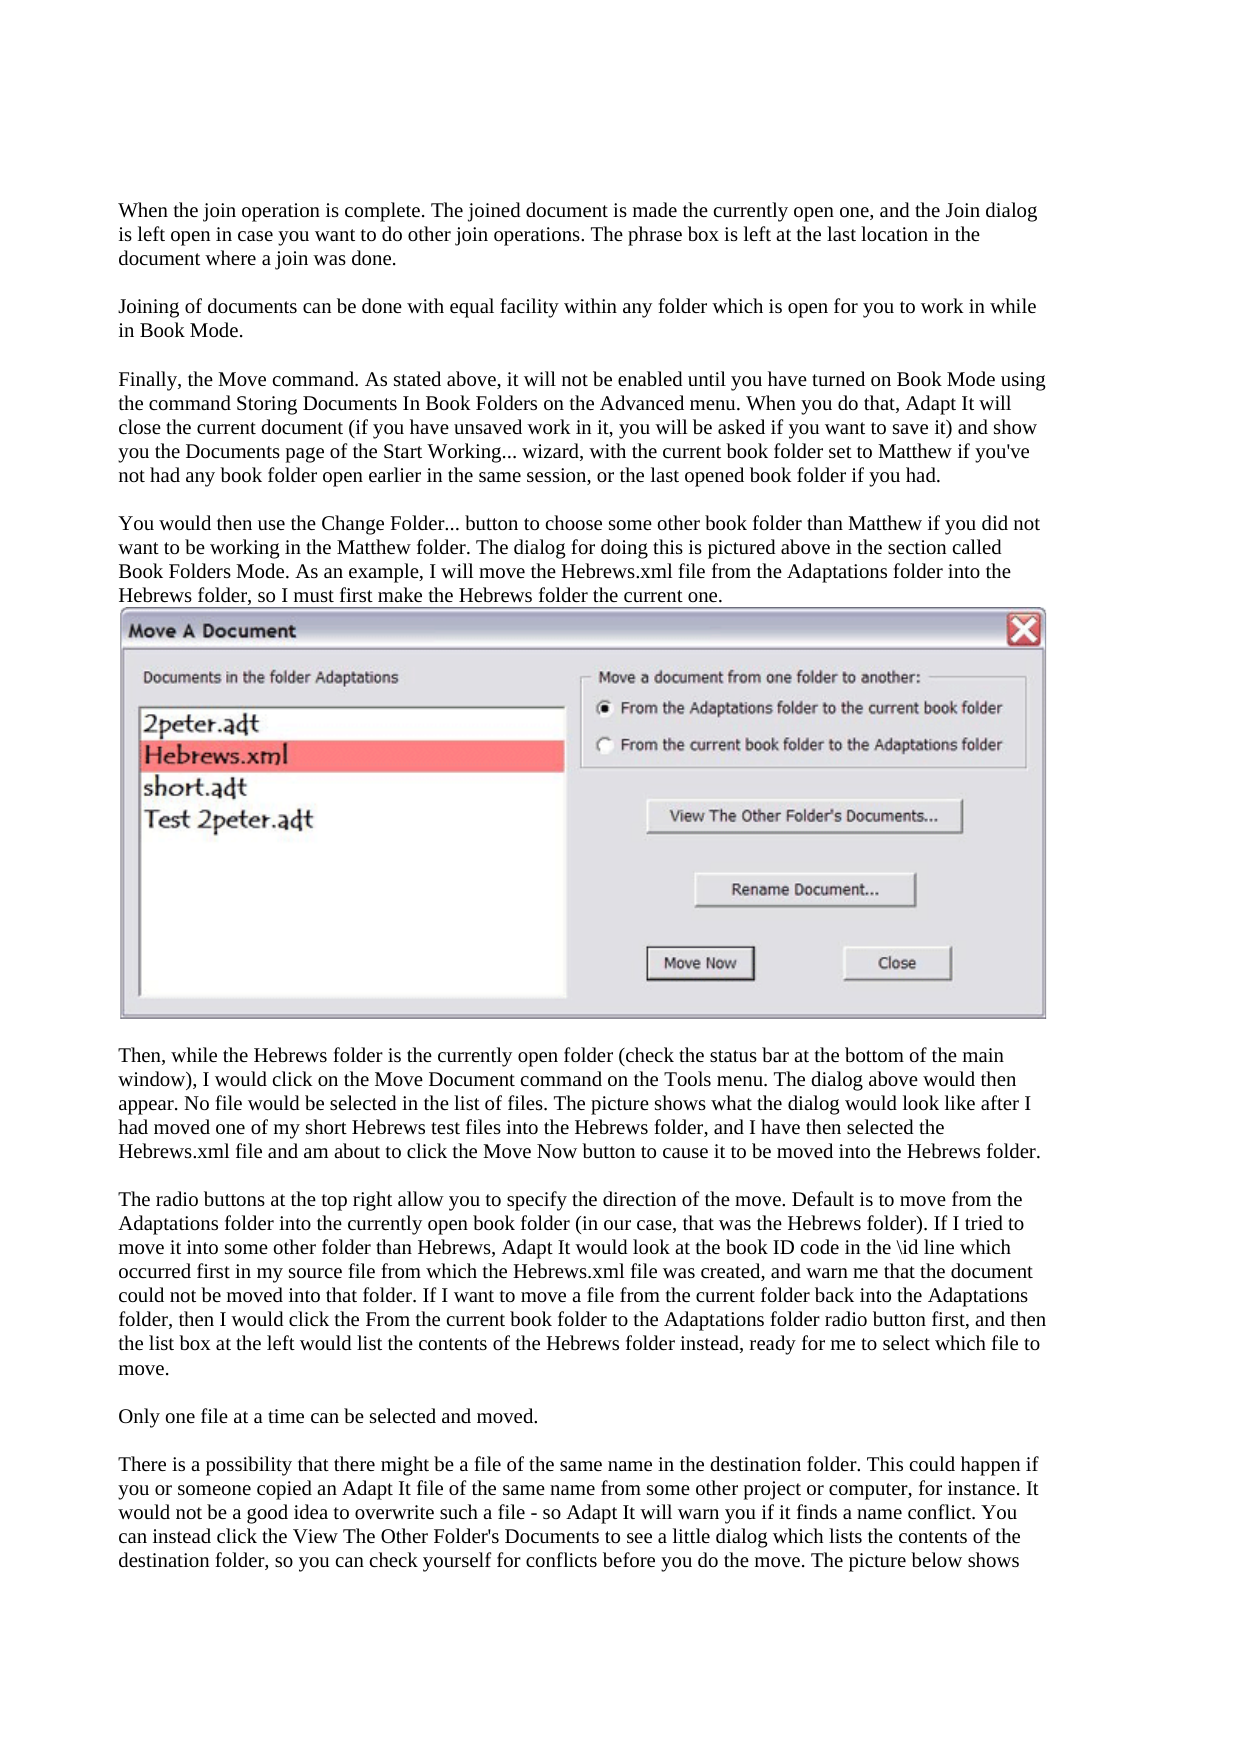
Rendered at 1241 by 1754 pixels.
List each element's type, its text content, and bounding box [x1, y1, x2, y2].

text There is a possibility that there might be a file of the same name in the destination folder. This could happen if you or someone copied an Adapt It file of the same name from some other project or computer, for instance. It would not be a good idea to overwrite such a file - so Adapt It will warn you if it finds a name conflict. You can instead click the View The Other Folder's Documents to see a little dialog which lists the contents of the destination folder, so you can check yourself for conflicts before you do the move. The picture below shows [118, 1452, 1048, 1572]
text Finally, the Move command. As stated above, it will not be enabled until you have turned on Book Mode using the command Storing Documents In Book Folders on the Advanced menu. When you do that, Adapt It will close the current document (if you have unsaved work in it, you will be asked if you want to save it) and show you the Documents page of the Start Working... wizard, with the current book folder set to Matthew if you've not had any book folder open earlier in the same session, or the last opened book folder if you had. [118, 367, 1048, 487]
text Joining of documents can be done with equal facility within any folder which is open for you to work in while in Book Mode. [118, 294, 1048, 342]
text Only one file at a time can be selected and moved. [118, 1403, 1048, 1428]
text When the join operation is complete. The joined document is made the currently open one, and the Join dialog is left open in case you want to do other join operations. The phrase box is left at the last location in the document where a join was done. [118, 198, 1048, 270]
text Then, while the Hebrews folder is the currently open folder (check the status bar at the bottom of the main window), I would click on the Move Document command on the Tools menu. The dialog above would then appear. No file would be selected in the list of files. The picture shows what the dialog would look like after I had moved one of my short Hebrews test files into the Hebrews folder, and I have then selected the Hebrews.xml file and am about to click the Move Now button to cause it to be moved into the Hebrews folder. [118, 1043, 1048, 1163]
text The radio buttons at the top right allow you to specify the direction of the move. Default is to move from the Adaptations folder into the currently open book folder (in our case, that was the Hebrews folder). If I tried to move it into some other folder than Hebrews, Adapt It would look at the book ID code in the \id line which occurred first in my source file from which the Hebrews.xml file was created, and warn me that the document could not be moved into that folder. If I want to move a file from the current folder back into the Adaptations folder, then I would click the From the current book folder to the Adaptations folder radio button first, and then the list box at the left would list the contents of the Hebrews folder instead, ready for me to select which file to move. [118, 1187, 1048, 1379]
picture [120, 607, 1047, 1019]
text You would then use the Change Folder... button to choose some other book folder than Matthew if you did not want to be working in the Matthew folder. The dialog for doing this is pictured above in the section called Book Folders Mode. As an example, I will move the Hebrews.xml file from the Adaptations folder into the Hebrews folder, so I must first make the Hebrews folder the current one. [118, 511, 1048, 607]
